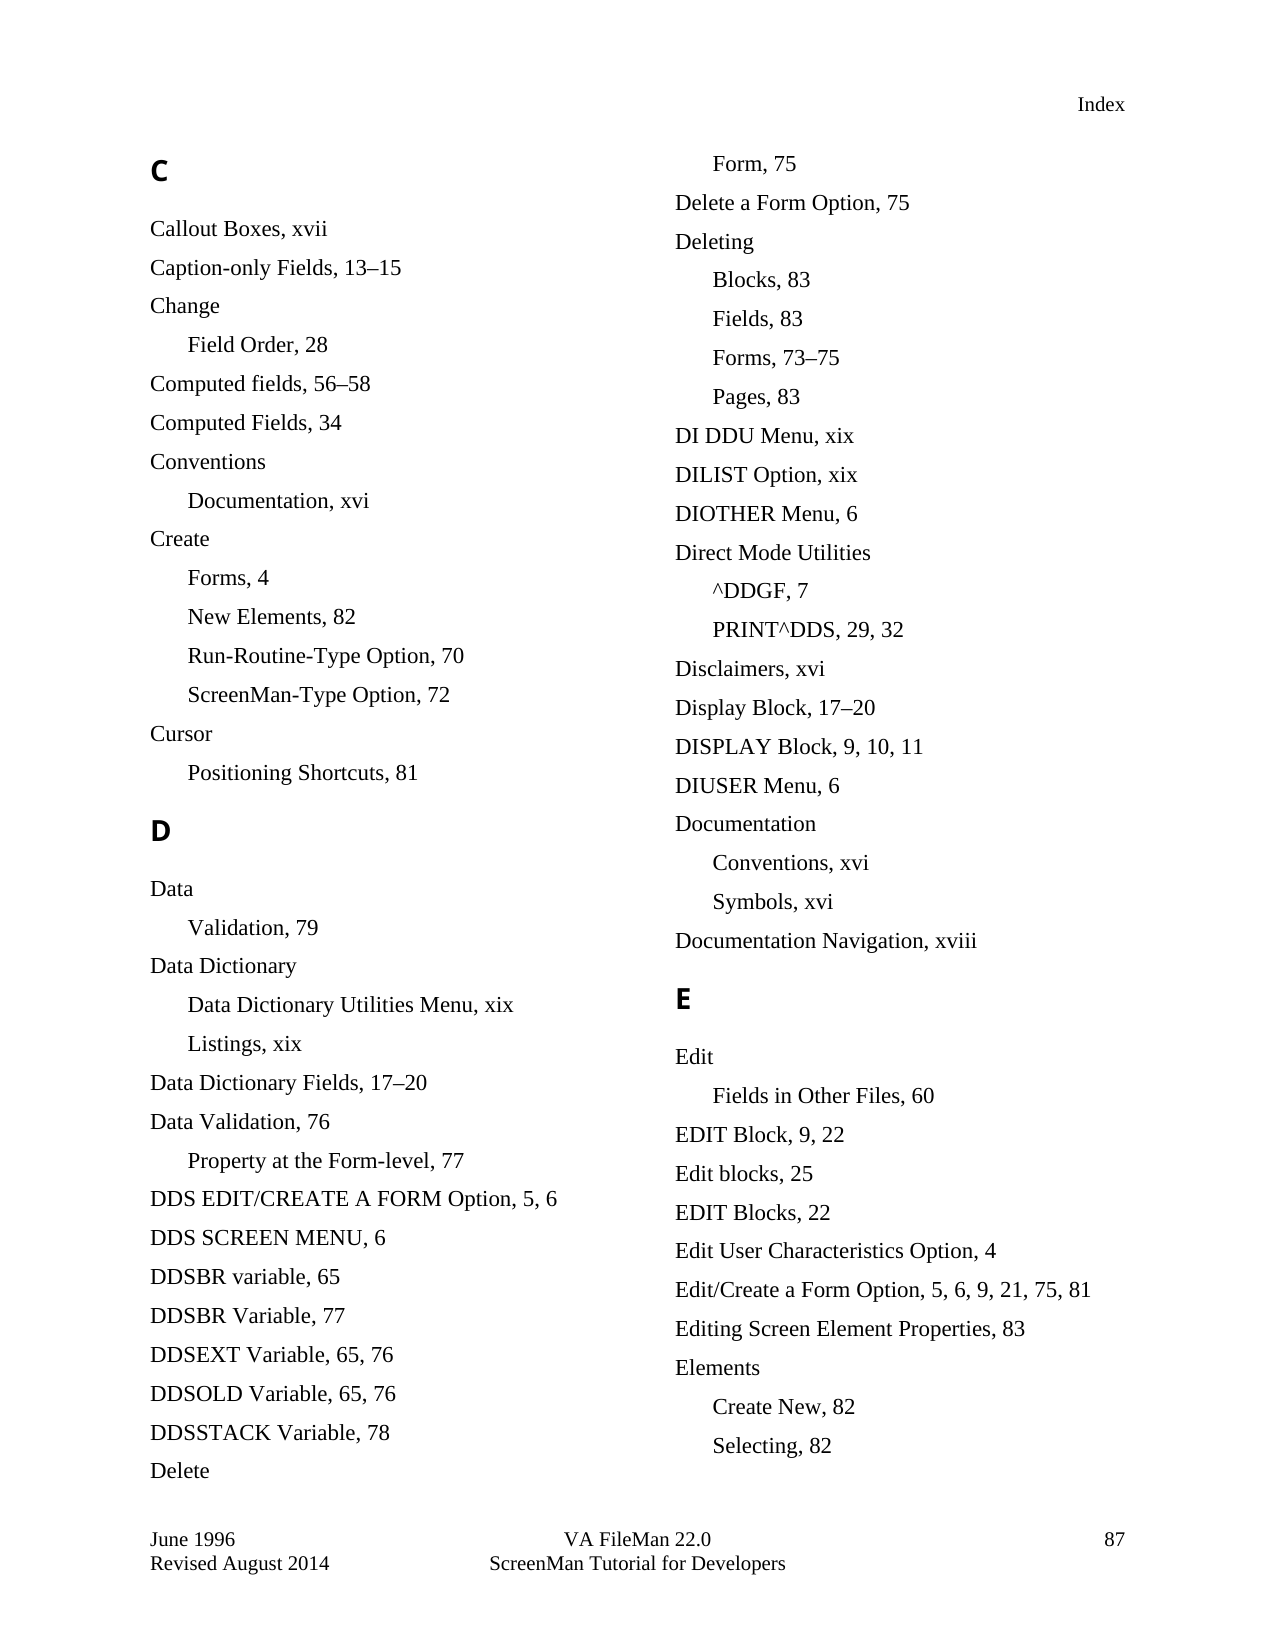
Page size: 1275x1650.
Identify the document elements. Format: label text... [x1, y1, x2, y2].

text Forms, 4 [187, 564, 600, 591]
text DDSBR variable, 65 [150, 1263, 600, 1289]
text Listings, xix [187, 1030, 600, 1056]
text DILIST Option, xix [675, 461, 1125, 487]
text Display Block, 17–20 [675, 694, 1125, 720]
text Deleting [675, 228, 1125, 254]
text Forms, 73–75 [712, 344, 1125, 371]
text Direct Mode Utilities [675, 538, 1125, 565]
text Computed fields, 56–58 [150, 370, 600, 396]
text EDIT Blocks, 22 [675, 1198, 1125, 1225]
text Fields, 83 [712, 305, 1125, 332]
text Edit/Create a Form Option, 5, 6, 9, 21, 75, 81 [675, 1276, 1125, 1303]
text EDIT Block, 9, 22 [675, 1121, 1125, 1147]
text Selecting, 82 [712, 1432, 1125, 1458]
text Form, 75 [712, 150, 1125, 176]
text Disclaimers, xvi [675, 655, 1125, 681]
text Field Order, 28 [187, 331, 600, 358]
text DDSOLD Variable, 65, 76 [150, 1380, 600, 1406]
text DIUSER Menu, 6 [675, 772, 1125, 798]
text Conventions, xvi [712, 849, 1125, 876]
text Edit User Characteristics Option, 4 [675, 1237, 1125, 1264]
text Data Dictionary [150, 952, 600, 979]
text Computed Fields, 34 [150, 409, 600, 435]
text DDSSTACK Variable, 78 [150, 1419, 600, 1445]
text Change [150, 292, 600, 319]
text Create [150, 526, 600, 552]
text ScreenMan-Type Option, 72 [187, 681, 600, 707]
text Fields in Other Files, 60 [712, 1082, 1125, 1108]
subtitle D [150, 810, 600, 850]
text Validation, 79 [187, 913, 600, 940]
text Delete [150, 1457, 600, 1484]
text Positioning Shortcuts, 81 [187, 759, 600, 785]
text Documentation [675, 811, 1125, 837]
text Delete a Form Option, 75 [675, 189, 1125, 215]
text Property at the Form-level, 77 [187, 1147, 600, 1173]
text ^DDGF, 7 [712, 577, 1125, 604]
text DDS SCREEN MENU, 6 [150, 1224, 600, 1251]
text Create New, 82 [712, 1393, 1125, 1419]
text Data Validation, 76 [150, 1108, 600, 1134]
text Documentation Navigation, xviii [675, 927, 1125, 953]
text Conventions [150, 448, 600, 474]
text DDSBR Variable, 77 [150, 1302, 600, 1328]
text PRINT^DDS, 29, 32 [712, 616, 1125, 643]
text Symbols, xvi [712, 888, 1125, 914]
text Data [150, 875, 600, 901]
text Data Dictionary Utilities Menu, xix [187, 991, 600, 1018]
text DIOTHER Menu, 6 [675, 500, 1125, 526]
text Cursor [150, 720, 600, 746]
text Data Dictionary Fields, 17–20 [150, 1069, 600, 1095]
text DDSEXT Variable, 65, 76 [150, 1341, 600, 1367]
text Callout Boxes, xvii [150, 215, 600, 241]
text Edit [675, 1043, 1125, 1069]
subtitle E [675, 978, 1125, 1018]
text DDS EDIT/CREATE A FORM Option, 5, 6 [150, 1186, 600, 1212]
text Documentation, xvi [187, 487, 600, 513]
text DISPLAY Block, 9, 10, 11 [675, 733, 1125, 759]
text Blocks, 83 [712, 267, 1125, 293]
text Pages, 83 [712, 383, 1125, 409]
text Caption-only Fields, 13–15 [150, 253, 600, 280]
text Edit blocks, 25 [675, 1160, 1125, 1186]
text Editing Screen Element Properties, 83 [675, 1315, 1125, 1341]
text Run-Routine-Type Option, 70 [187, 642, 600, 668]
text New Elements, 82 [187, 603, 600, 629]
text DI DDU Menu, xix [675, 422, 1125, 448]
text Elements [675, 1354, 1125, 1380]
subtitle C [150, 150, 600, 190]
